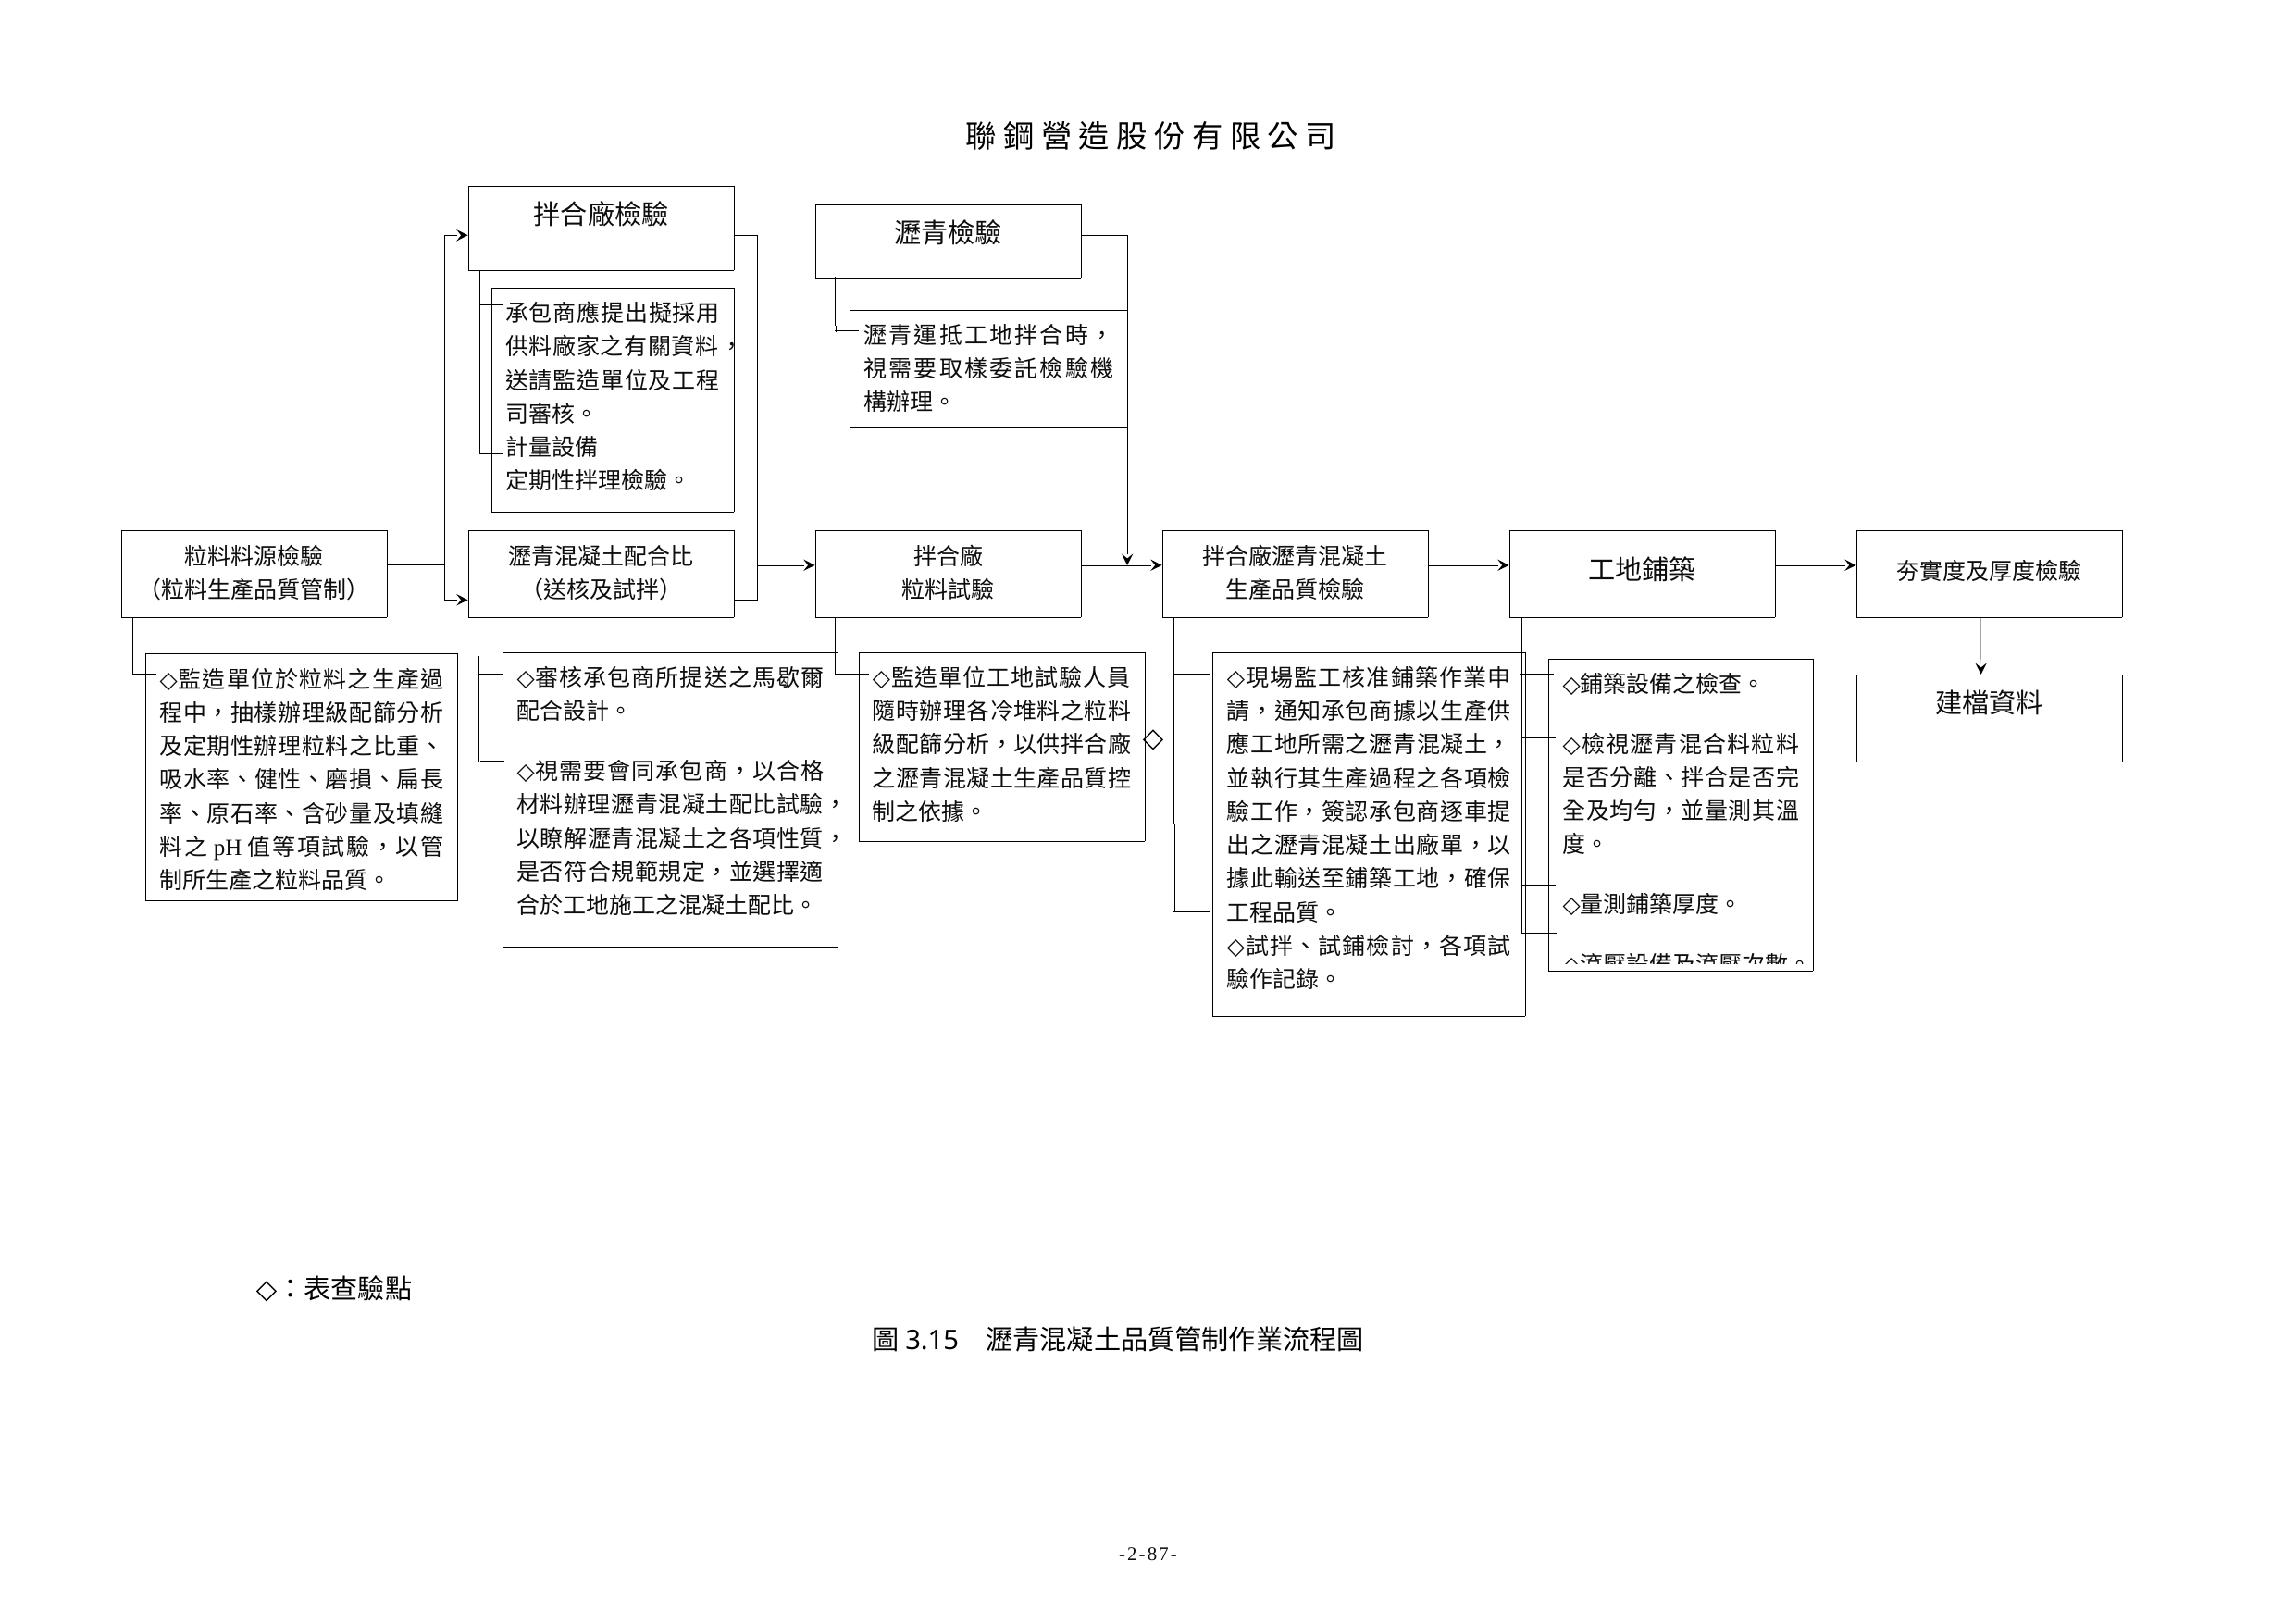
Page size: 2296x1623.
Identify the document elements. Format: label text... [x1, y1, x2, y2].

table_cell 聯 鋼 營 造 股 份 有 限 公 司 ◇ ◇：表查驗點 圖 3.15 瀝青混凝土品質管制作業流程圖 [106, 117, 2129, 1419]
